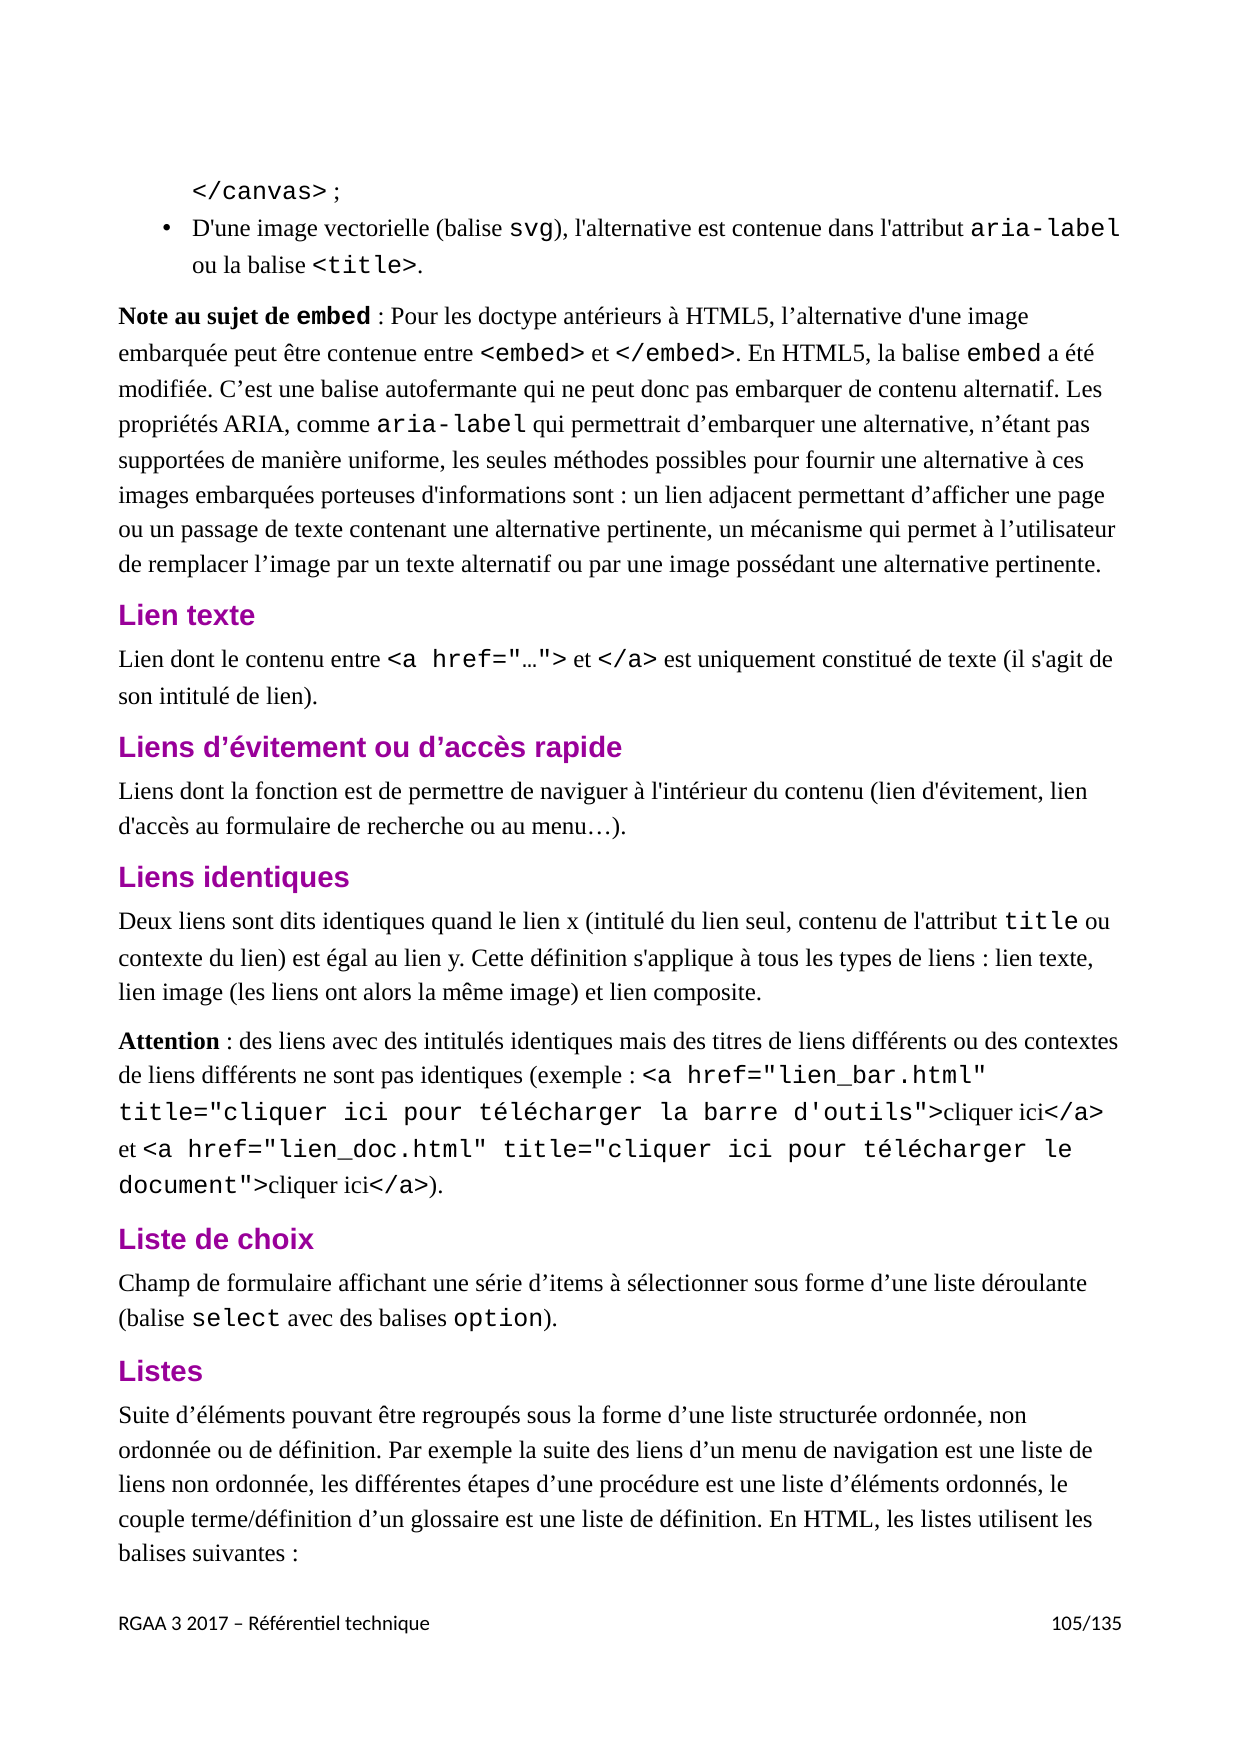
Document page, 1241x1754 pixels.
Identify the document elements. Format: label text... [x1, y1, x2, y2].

text Lien dont le contenu entre <a href="…"> et </a> est uniquement constitué de texte (il s'agit de son intitulé de lien). [118, 644, 1122, 710]
text Deux liens sont dits identiques quand le lien x (intitulé du lien seul, contenu de l'attribut title ou contexte du lien) est égal au lien y. Cette définition s'applique à tous les types de liens : lien texte, lien image (les liens ont alors la même image) et lien composite. [118, 906, 1122, 1006]
text Suite d’éléments pouvant être regroupés sous la forme d’une liste structurée ordonnée, non ordonnée ou de définition. Par exemple la suite des liens d’un menu de navigation est une liste de liens non ordonnée, les différentes étapes d’une procédure est une liste d’éléments ordonnés, le couple terme/définition d’un glossaire est une liste de définition. En HTML, les listes utilisent les balises suivantes : [118, 1400, 1122, 1567]
subtitle Lien texte [118, 598, 1122, 632]
subtitle Liens d’évitement ou d’accès rapide [118, 730, 1122, 764]
text Champ de formulaire affichant une série d’items à sélectionner sous forme d’une liste déroulante (balise select avec des balises option). [118, 1268, 1122, 1333]
list D'une image vectorielle (balise svg), l'alternative est contenue dans l'attribut aria-label ou la balise <title>. [162, 213, 1122, 281]
text Attention : des liens avec des intitulés identiques mais des titres de liens différents ou des contextes de liens différents ne sont pas identiques (exemple : <a href="lien_bar.html" title="cliquer ici pour télécharger la barre d'outils">cliquer ici</a> et <a href="lien_doc.html" title="cliquer ici pour télécharger le document">cliquer ici</a>). [118, 1026, 1122, 1201]
subtitle Liste de choix [118, 1222, 1122, 1256]
text Liens dont la fonction est de permettre de naviguer à l'intérieur du contenu (lien d'évitement, lien d'accès au formulaire de recherche ou au menu…). [118, 776, 1122, 839]
subtitle Liens identiques [118, 860, 1122, 893]
subtitle Listes [118, 1354, 1122, 1388]
list </canvas> ; [162, 176, 1122, 207]
text Note au sujet de embed : Pour les doctype antérieurs à HTML5, l’alternative d'une image embarquée peut être contenue entre <embed> et </embed>. En HTML5, la balise embed a été modifiée. C’est une balise autofermante qui ne peut donc pas embarquer de contenu alternatif. Les propriétés ARIA, comme aria-label qui permettrait d’embarquer une alternative, n’étant pas supportées de manière uniforme, les seules méthodes possibles pour fournir une alternative à ces images embarquées porteuses d'informations sont : un lien adjacent permettant d’afficher une page ou un passage de texte contenant une alternative pertinente, un mécanisme qui permet à l’utilisateur de remplacer l’image par un texte alternatif ou par une image possédant une alternative pertinente. [118, 301, 1122, 578]
